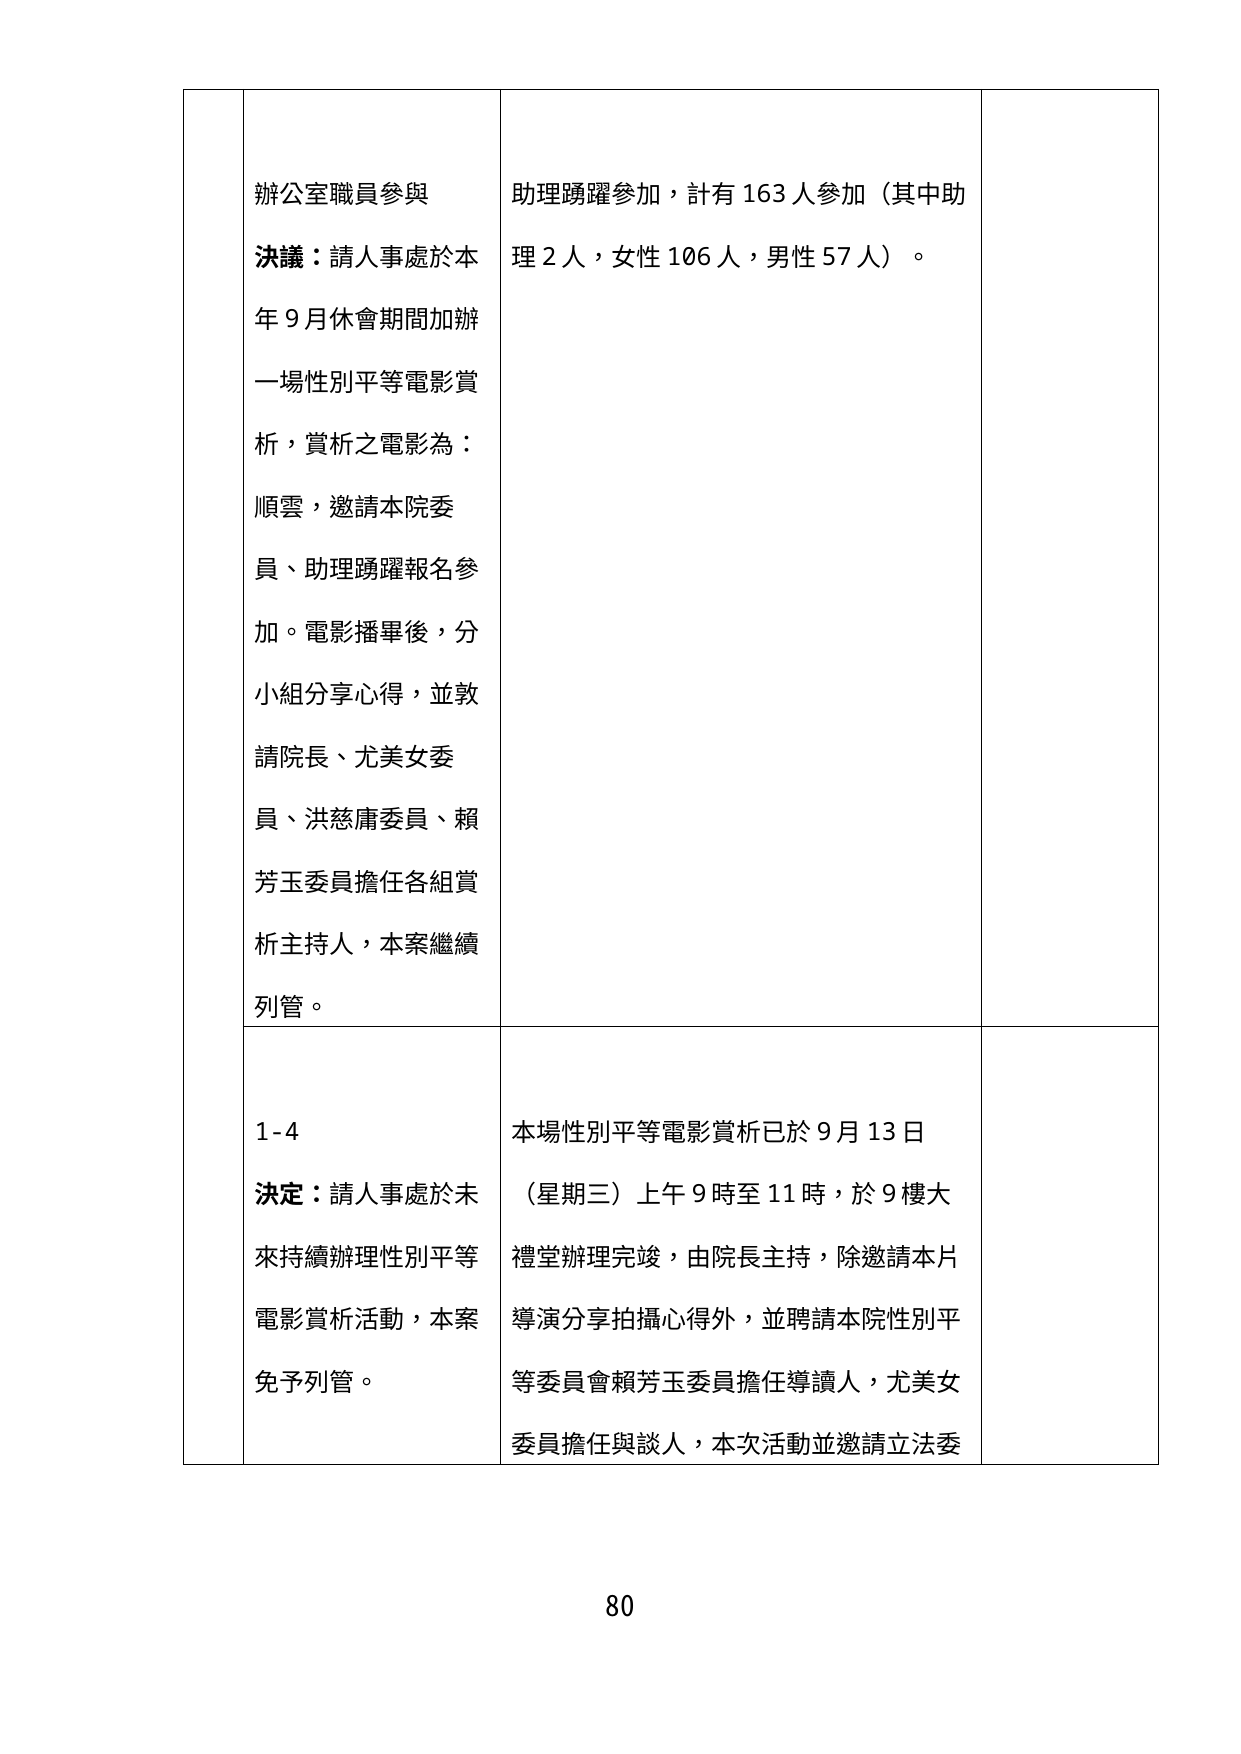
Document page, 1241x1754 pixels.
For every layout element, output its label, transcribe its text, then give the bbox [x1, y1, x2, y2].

table_cell 辦公室職員參與 決議：請人事處於本年9月休會期間加辦一場性別平等電影賞析，賞析之電影為：順雲，邀請本院委員、助理踴躍報名參加。電影播畢後，分小組分享心得，並敦請院長、尤美女委員、洪慈庸委員、賴芳玉委員擔任各組賞析主持人，本案繼續列管。 [244, 90, 500, 1026]
table_cell 本場性別平等電影賞析已於9月13日（星期三）上午9時至11時，於9樓大禮堂辦理完竣，由院長主持，除邀請本片導演分享拍攝心得外，並聘請本院性別平等委員會賴芳玉委員擔任導讀人，尤美女委員擔任與談人，本次活動並邀請立法委 [501, 1027, 981, 1464]
table_cell [184, 90, 243, 1464]
table_cell 1-4 決定：請人事處於未來持續辦理性別平等電影賞析活動，本案免予列管。 [244, 1027, 500, 1464]
table_cell 助理踴躍參加，計有163人參加（其中助理2人，女性106人，男性57人）。 [501, 90, 981, 1026]
table_cell [982, 90, 1158, 1026]
table_cell [982, 1027, 1158, 1464]
